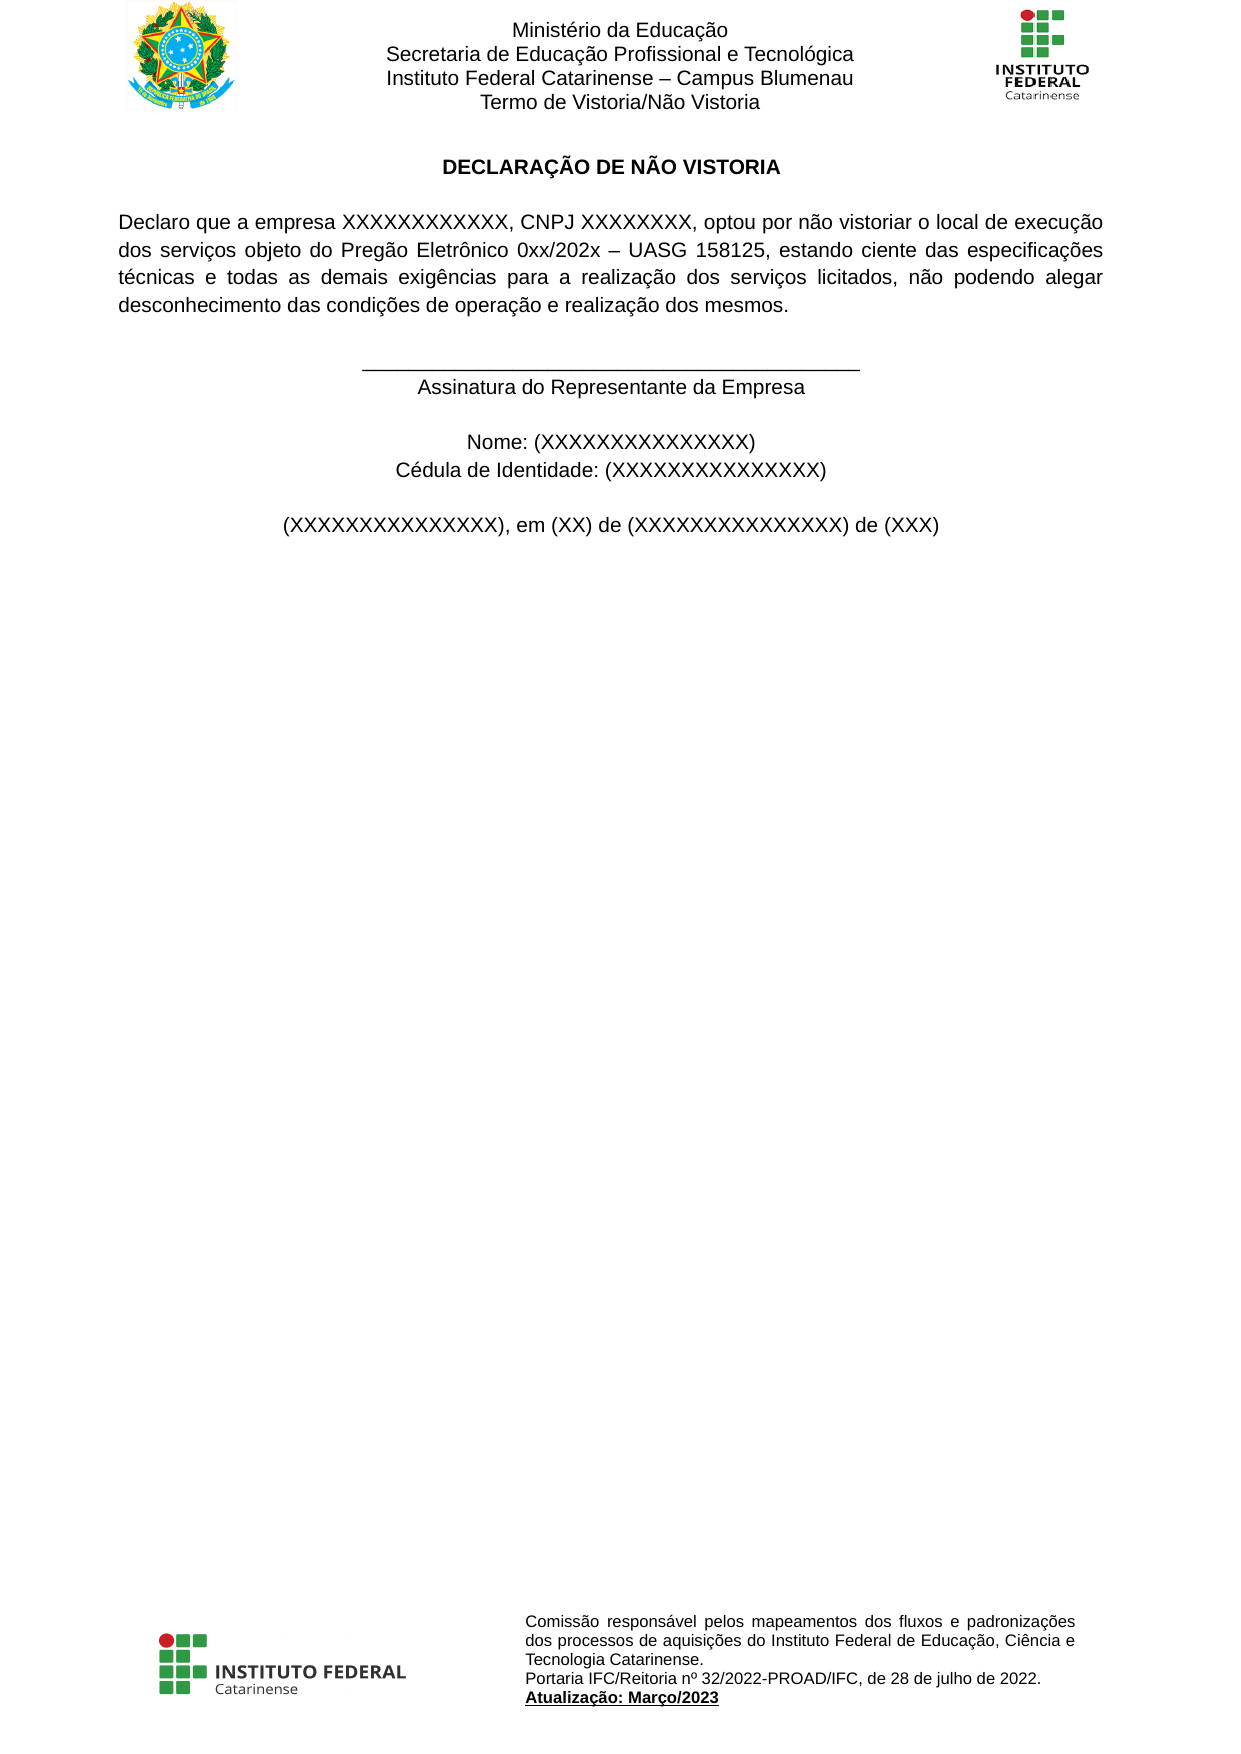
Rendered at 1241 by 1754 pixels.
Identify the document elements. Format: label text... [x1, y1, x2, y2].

text Declaro que a empresa XXXXXXXXXXXX, CNPJ XXXXXXXX, optou por não vistoriar o local de execução dos serviços objeto do Pregão Eletrônico 0xx/202x – UASG 158125, estando ciente das especificações técnicas e todas as demais exigências para a realização dos serviços licitados, não podendo alegar desconhecimento das condições de operação e realização dos mesmos. [118, 210, 1104, 316]
text DECLARAÇÃO DE NÃO VISTORIA [118, 155, 1104, 179]
picture [171, 97, 191, 109]
text Nome: (XXXXXXXXXXXXXXX) [118, 430, 1104, 454]
picture [984, 0, 1102, 109]
picture [145, 1621, 420, 1707]
picture [128, 83, 166, 109]
picture [203, 88, 213, 95]
picture [146, 87, 166, 105]
text (XXXXXXXXXXXXXXX), em (XX) de (XXXXXXXXXXXXXXX) de (XXX) [118, 512, 1104, 536]
text ___________________________________________ [118, 347, 1104, 371]
picture [128, 2, 235, 109]
text Cédula de Identidade: (XXXXXXXXXXXXXXX) [118, 457, 1104, 481]
text Assinatura do Representante da Empresa [118, 375, 1104, 399]
